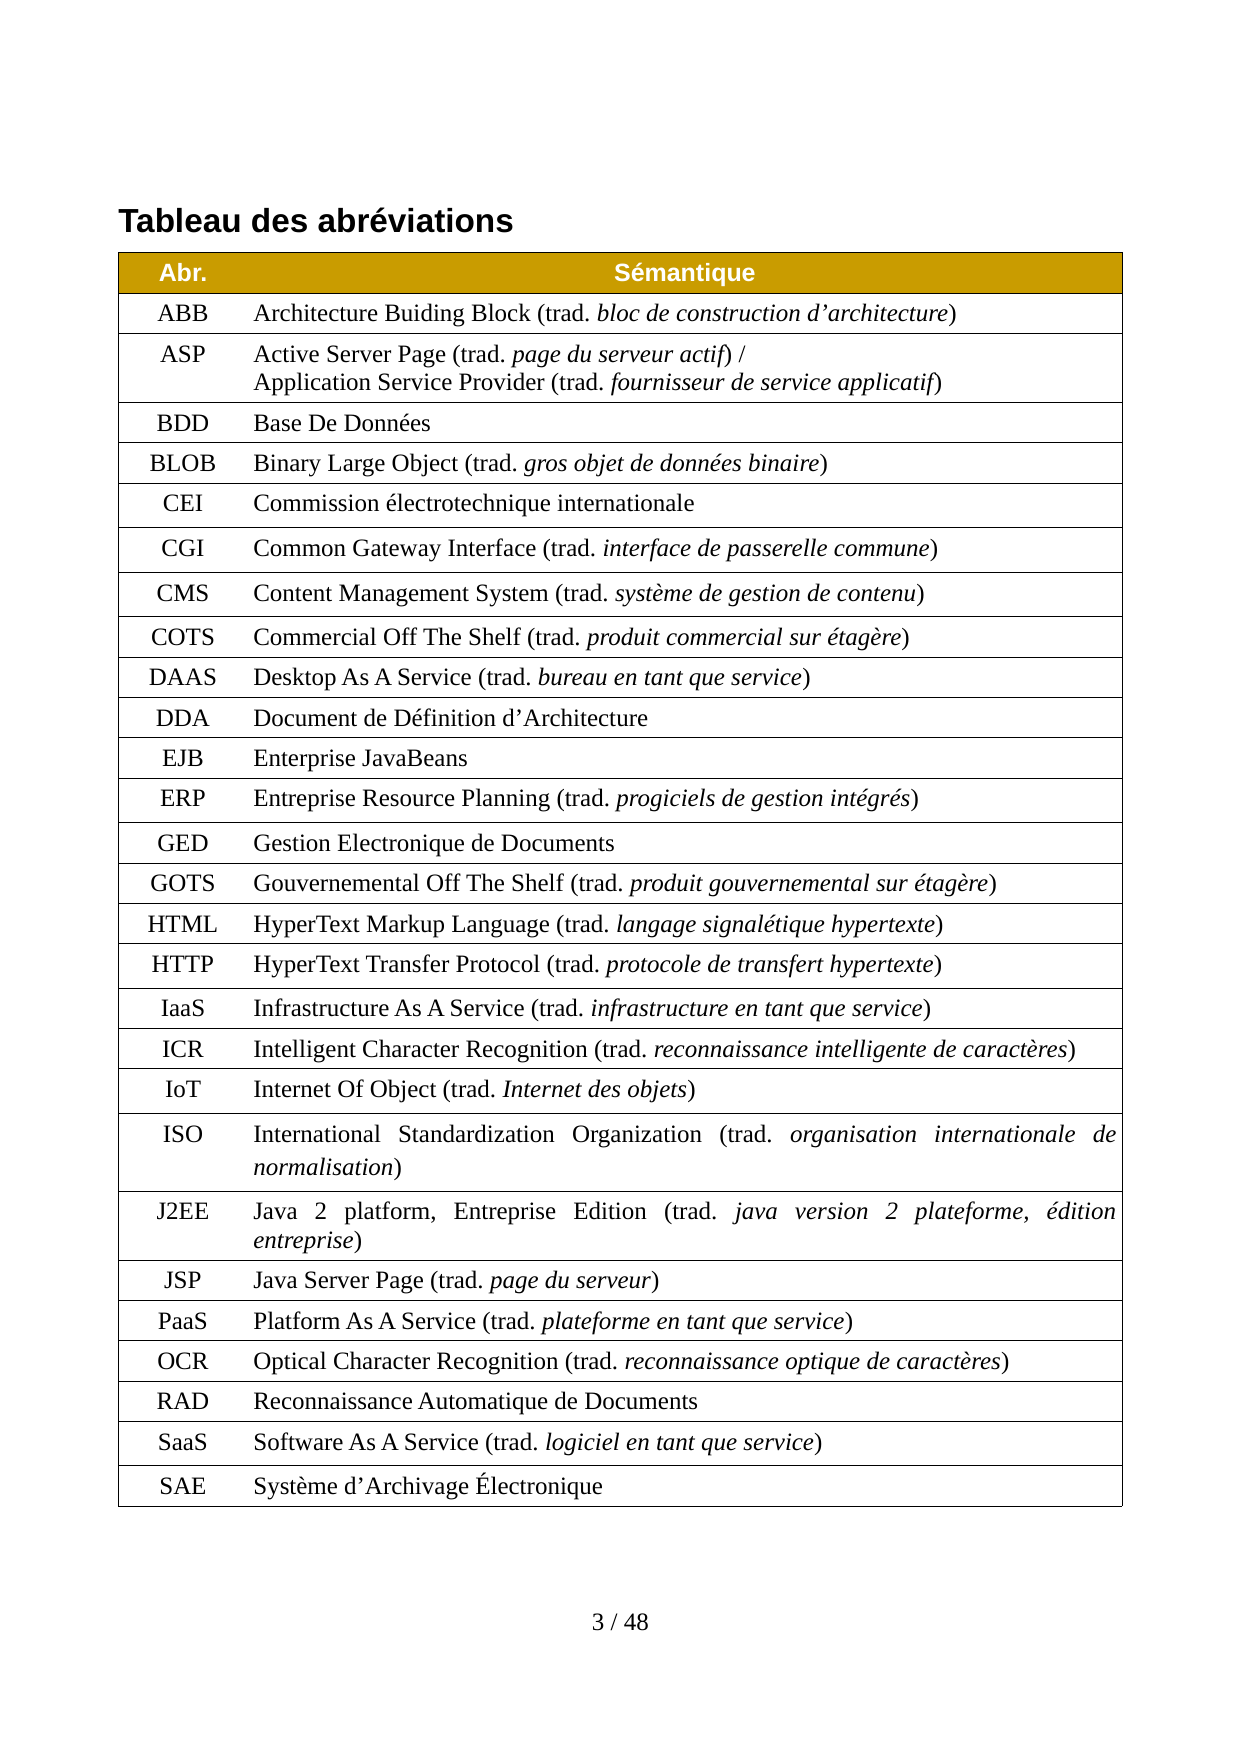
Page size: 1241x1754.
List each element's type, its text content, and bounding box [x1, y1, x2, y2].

table_cell Enterprise JavaBeans [247, 738, 1122, 778]
table_cell Java 2 platform, Entreprise Edition (trad. java version 2 plateforme, édition entreprise) [247, 1192, 1122, 1259]
table_cell Common Gateway Interface (trad. interface de passerelle commune) [247, 528, 1122, 572]
table_cell Reconnaissance Automatique de Documents [247, 1382, 1122, 1421]
subtitle Tableau des abréviations [118, 201, 1122, 240]
table_cell Software As A Service (trad. logiciel en tant que service) [247, 1422, 1122, 1465]
table_cell Commercial Off The Shelf (trad. produit commercial sur étagère) [247, 617, 1122, 657]
table_cell International Standardization Organization (trad. organisation internationale de normalisation) [247, 1114, 1122, 1191]
table_cell CEI [119, 484, 247, 527]
table_cell Content Management System (trad. système de gestion de contenu) [247, 573, 1122, 616]
table_header Sémantique [247, 253, 1122, 293]
table_cell Infrastructure As A Service (trad. infrastructure en tant que service) [247, 989, 1122, 1028]
table_cell J2EE [119, 1192, 247, 1259]
table_cell CMS [119, 573, 247, 616]
table_cell ERP [119, 779, 247, 822]
table_cell IoT [119, 1069, 247, 1113]
table_cell Platform As A Service (trad. plateforme en tant que service) [247, 1301, 1122, 1340]
table_cell GOTS [119, 864, 247, 903]
table_cell ICR [119, 1029, 247, 1068]
table_cell JSP [119, 1261, 247, 1300]
table_cell Entreprise Resource Planning (trad. progiciels de gestion intégrés) [247, 779, 1122, 822]
table_cell DDA [119, 698, 247, 737]
table_cell Système d’Archivage Électronique [247, 1466, 1122, 1506]
table_cell Gestion Electronique de Documents [247, 823, 1122, 862]
table_cell Intelligent Character Recognition (trad. reconnaissance intelligente de caractères) [247, 1029, 1122, 1068]
table_cell PaaS [119, 1301, 247, 1340]
table_cell SAE [119, 1466, 247, 1506]
table_cell OCR [119, 1341, 247, 1381]
table_cell EJB [119, 738, 247, 778]
table_cell HyperText Markup Language (trad. langage signalétique hypertexte) [247, 904, 1122, 943]
table_cell Architecture Buiding Block (trad. bloc de construction d’architecture) [247, 294, 1122, 333]
table_cell DAAS [119, 658, 247, 697]
table_cell Gouvernemental Off The Shelf (trad. produit gouvernemental sur étagère) [247, 864, 1122, 903]
table_cell BLOB [119, 443, 247, 483]
table_cell IaaS [119, 989, 247, 1028]
table_cell GED [119, 823, 247, 862]
table_cell Base De Données [247, 403, 1122, 442]
table_cell Commission électrotechnique internationale [247, 484, 1122, 527]
table_cell HTTP [119, 944, 247, 988]
table_cell ASP [119, 334, 247, 402]
table_cell HyperText Transfer Protocol (trad. protocole de transfert hypertexte) [247, 944, 1122, 988]
table_cell RAD [119, 1382, 247, 1421]
table_cell COTS [119, 617, 247, 657]
table_cell CGI [119, 528, 247, 572]
table_cell SaaS [119, 1422, 247, 1465]
table_cell Optical Character Recognition (trad. reconnaissance optique de caractères) [247, 1341, 1122, 1381]
table_cell Internet Of Object (trad. Internet des objets) [247, 1069, 1122, 1113]
table_header Abr. [119, 253, 247, 293]
table_cell Java Server Page (trad. page du serveur) [247, 1261, 1122, 1300]
table_cell ABB [119, 294, 247, 333]
table_cell BDD [119, 403, 247, 442]
table_cell HTML [119, 904, 247, 943]
table_cell Binary Large Object (trad. gros objet de données binaire) [247, 443, 1122, 483]
table_cell Desktop As A Service (trad. bureau en tant que service) [247, 658, 1122, 697]
table_cell Document de Définition d’Architecture [247, 698, 1122, 737]
table_cell ISO [119, 1114, 247, 1191]
table_cell Active Server Page (trad. page du serveur actif) / Application Service Provider (trad. fournisseur de service applicatif) [247, 334, 1122, 402]
